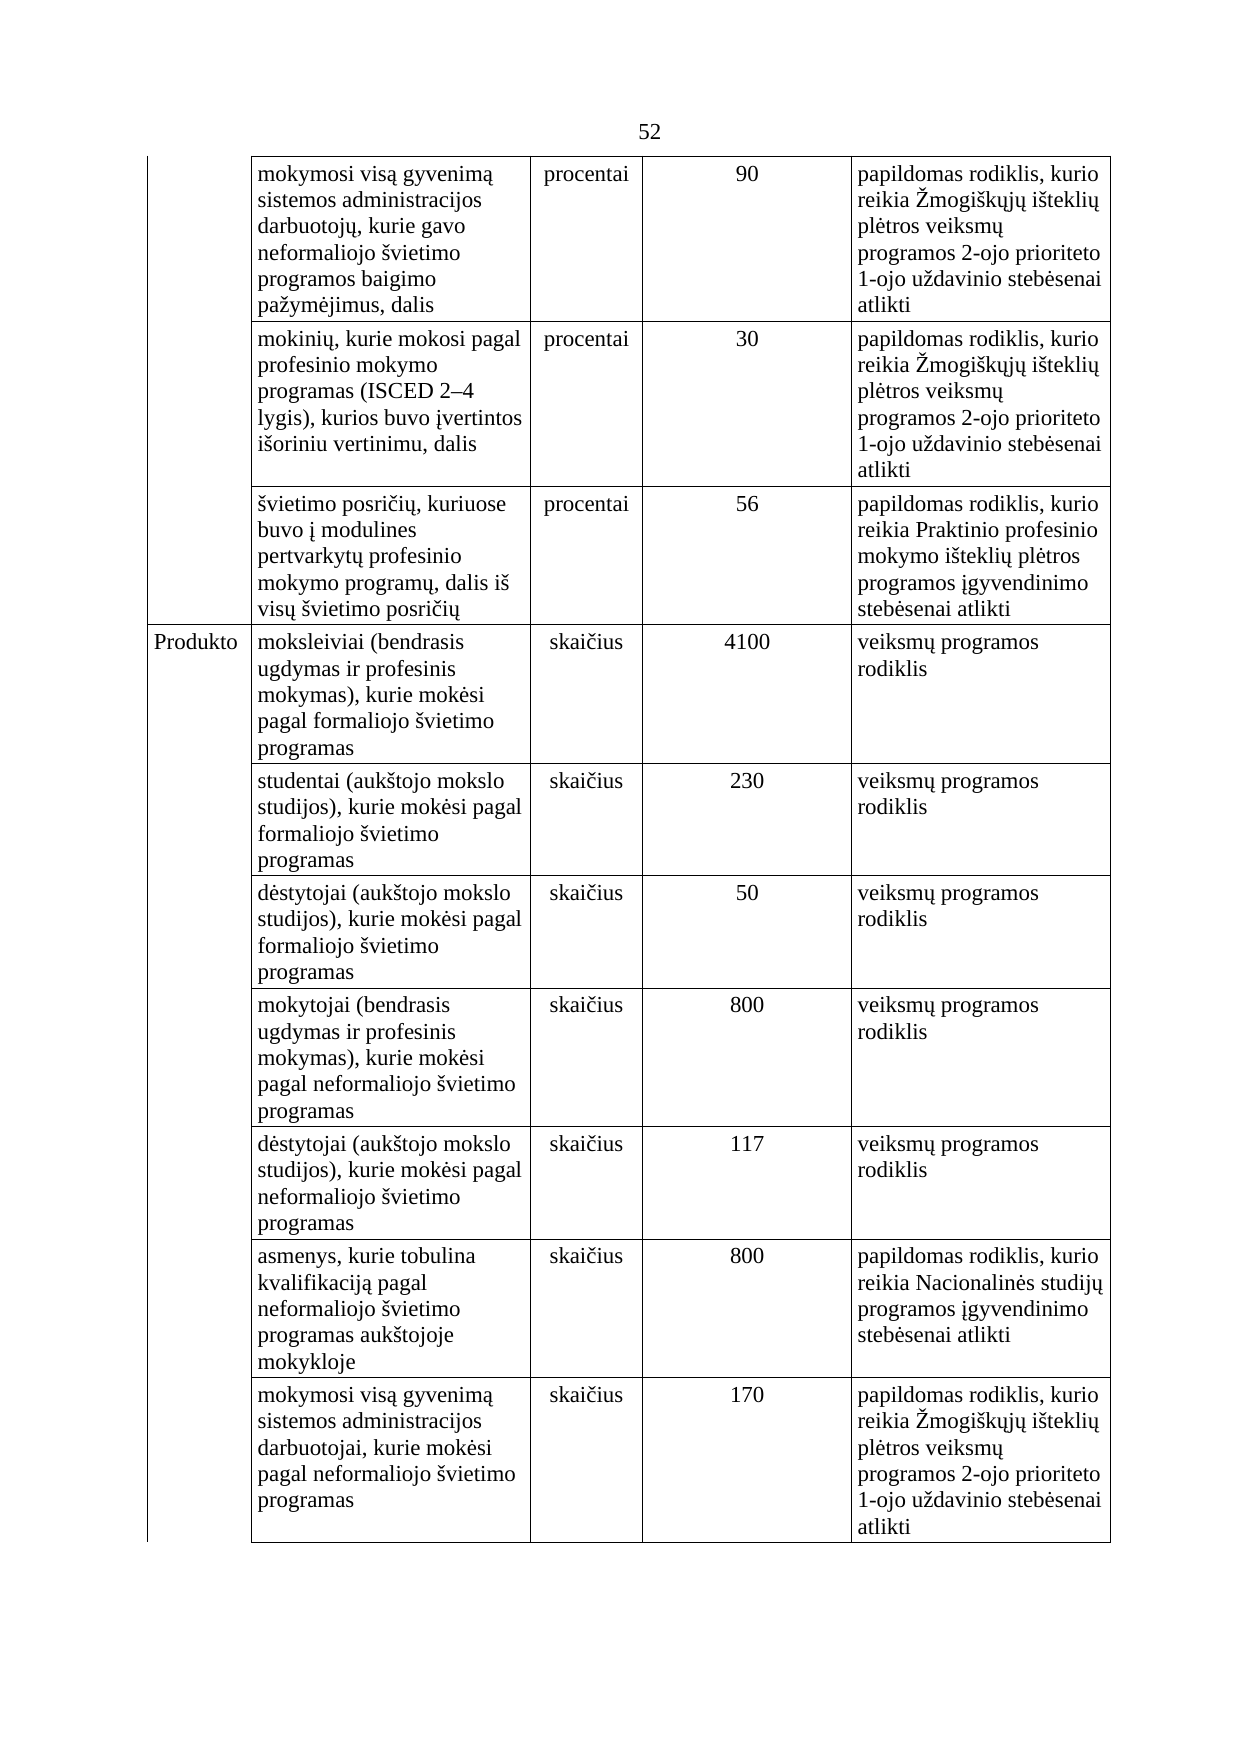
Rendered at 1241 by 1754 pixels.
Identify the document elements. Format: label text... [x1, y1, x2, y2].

table_cell veiksmų programos rodiklis [852, 1127, 1110, 1238]
table_cell švietimo posričių, kuriuose buvo į modulines pertvarkytų profesinio mokymo programų, dalis iš visų švietimo posričių [252, 487, 530, 624]
table_cell skaičius [531, 1378, 642, 1542]
table_cell Produkto [148, 625, 251, 1542]
table_cell dėstytojai (aukštojo mokslo studijos), kurie mokėsi pagal neformaliojo švietimo programas [252, 1127, 530, 1238]
table_cell [148, 156, 251, 321]
table_cell papildomas rodiklis, kurio reikia Žmogiškųjų išteklių plėtros veiksmų programos 2-ojo prioriteto 1-ojo uždavinio stebėsenai atlikti [852, 1378, 1110, 1542]
table_cell procentai [531, 487, 642, 624]
table_cell 4100 [643, 625, 851, 763]
table_cell [148, 321, 251, 486]
table_cell veiksmų programos rodiklis [852, 764, 1110, 875]
table_cell asmenys, kurie tobulina kvalifikaciją pagal neformaliojo švietimo programas aukštojoje mokykloje [252, 1240, 530, 1377]
table_cell 800 [643, 1240, 851, 1377]
table_cell skaičius [531, 1240, 642, 1377]
table_cell 230 [643, 764, 851, 875]
table_cell skaičius [531, 625, 642, 763]
table_cell 170 [643, 1378, 851, 1542]
table_cell mokymosi visą gyvenimą sistemos administracijos darbuotojų, kurie gavo neformaliojo švietimo programos baigimo pažymėjimus, dalis [252, 157, 530, 321]
table_cell skaičius [531, 989, 642, 1126]
table_cell procentai [531, 322, 642, 486]
table_cell 117 [643, 1127, 851, 1238]
table_cell papildomas rodiklis, kurio reikia Praktinio profesinio mokymo išteklių plėtros programos įgyvendinimo stebėsenai atlikti [852, 487, 1110, 624]
table_cell studentai (aukštojo mokslo studijos), kurie mokėsi pagal formaliojo švietimo programas [252, 764, 530, 875]
table_cell papildomas rodiklis, kurio reikia Žmogiškųjų išteklių plėtros veiksmų programos 2-ojo prioriteto 1-ojo uždavinio stebėsenai atlikti [852, 322, 1110, 486]
table_cell dėstytojai (aukštojo mokslo studijos), kurie mokėsi pagal formaliojo švietimo programas [252, 876, 530, 987]
table_cell skaičius [531, 876, 642, 987]
table_cell veiksmų programos rodiklis [852, 876, 1110, 987]
table_cell mokymosi visą gyvenimą sistemos administracijos darbuotojai, kurie mokėsi pagal neformaliojo švietimo programas [252, 1378, 530, 1542]
table_cell 30 [643, 322, 851, 486]
table_cell [148, 486, 251, 624]
table_cell mokinių, kurie mokosi pagal profesinio mokymo programas (ISCED 2–4 lygis), kurios buvo įvertintos išoriniu vertinimu, dalis [252, 322, 530, 486]
table_cell moksleiviai (bendrasis ugdymas ir profesinis mokymas), kurie mokėsi pagal formaliojo švietimo programas [252, 625, 530, 763]
table_cell procentai [531, 157, 642, 321]
table_cell papildomas rodiklis, kurio reikia Nacionalinės studijų programos įgyvendinimo stebėsenai atlikti [852, 1240, 1110, 1377]
table_cell veiksmų programos rodiklis [852, 989, 1110, 1126]
table_cell 50 [643, 876, 851, 987]
table_cell skaičius [531, 764, 642, 875]
table_cell veiksmų programos rodiklis [852, 625, 1110, 763]
table_cell 56 [643, 487, 851, 624]
table_cell skaičius [531, 1127, 642, 1238]
table_cell 800 [643, 989, 851, 1126]
table_cell mokytojai (bendrasis ugdymas ir profesinis mokymas), kurie mokėsi pagal neformaliojo švietimo programas [252, 989, 530, 1126]
table_cell 90 [643, 157, 851, 321]
table_cell papildomas rodiklis, kurio reikia Žmogiškųjų išteklių plėtros veiksmų programos 2-ojo prioriteto 1-ojo uždavinio stebėsenai atlikti [852, 157, 1110, 321]
